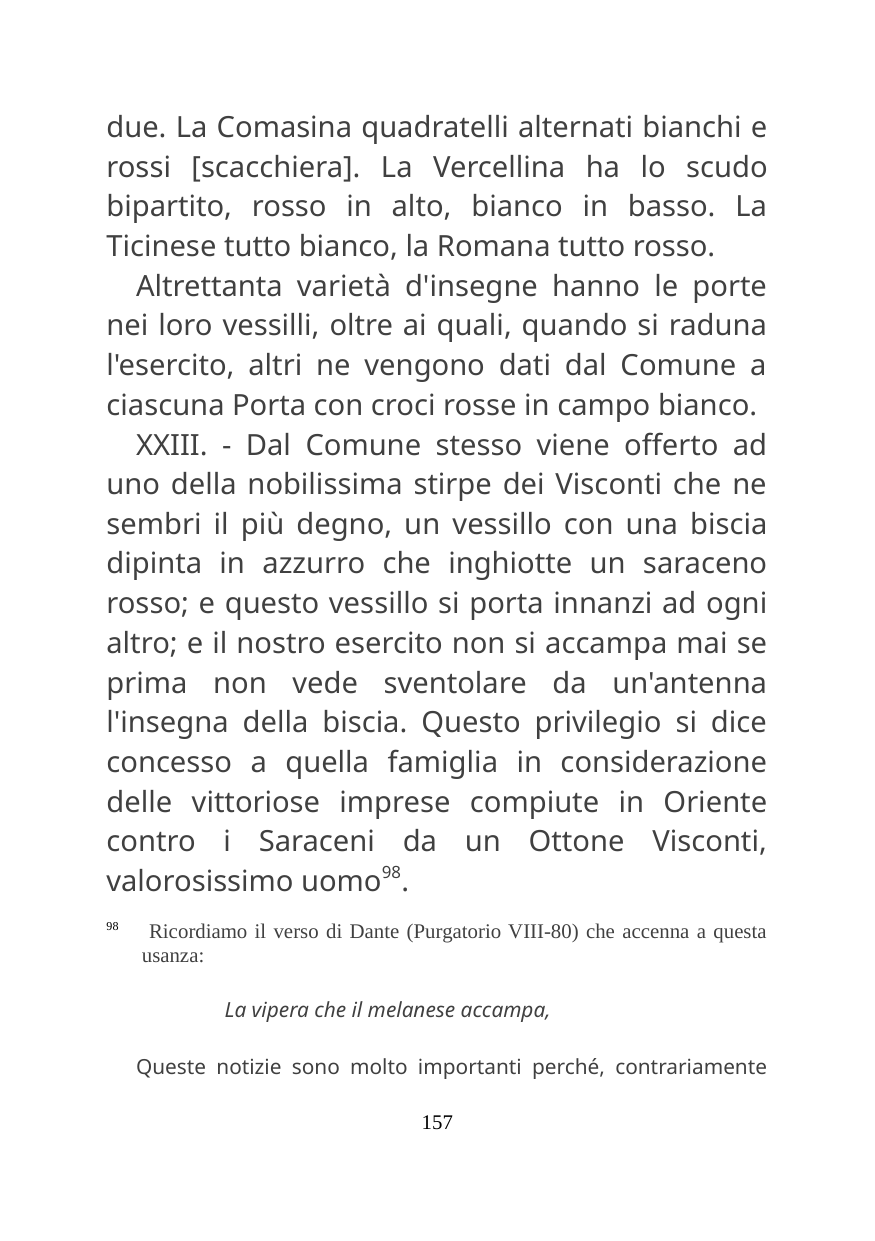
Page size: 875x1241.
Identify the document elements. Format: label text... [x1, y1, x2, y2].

text XXIII. - Dal Comune stesso viene offerto ad uno della nobilissima stirpe dei Visconti che ne sembri il più degno, un vessillo con una biscia dipinta in azzurro che inghiotte un saraceno rosso; e questo vessillo si porta innanzi ad ogni altro; e il nostro esercito non si accampa mai se prima non vede sventolare da un'antenna l'insegna della biscia. Questo privilegio si dice concesso a quella famiglia in considerazione delle vittoriose imprese compiute in Oriente contro i Saraceni da un Ottone Visconti, valorosissimo uomo. [106, 424, 768, 900]
text due. La Comasina quadratelli alternati bianchi e rossi [scacchiera]. La Vercellina ha lo scudo bipartito, rosso in alto, bianco in basso. La Ticinese tutto bianco, la Romana tutto rosso. [106, 106, 768, 265]
text Ricordiamo il verso di Dante (Purgatorio VIII-80) che accenna a questa usanza: [106, 918, 768, 967]
text Altrettanta varietà d'insegne hanno le porte nei loro vessilli, oltre ai quali, quando si raduna l'esercito, altri ne vengono dati dal Comune a ciascuna Porta con croci rosse in campo bianco. [106, 265, 768, 424]
text La vipera che il melanese accampa, [106, 995, 768, 1023]
text Queste notizie sono molto importanti perché, contrariamente [106, 1052, 768, 1080]
